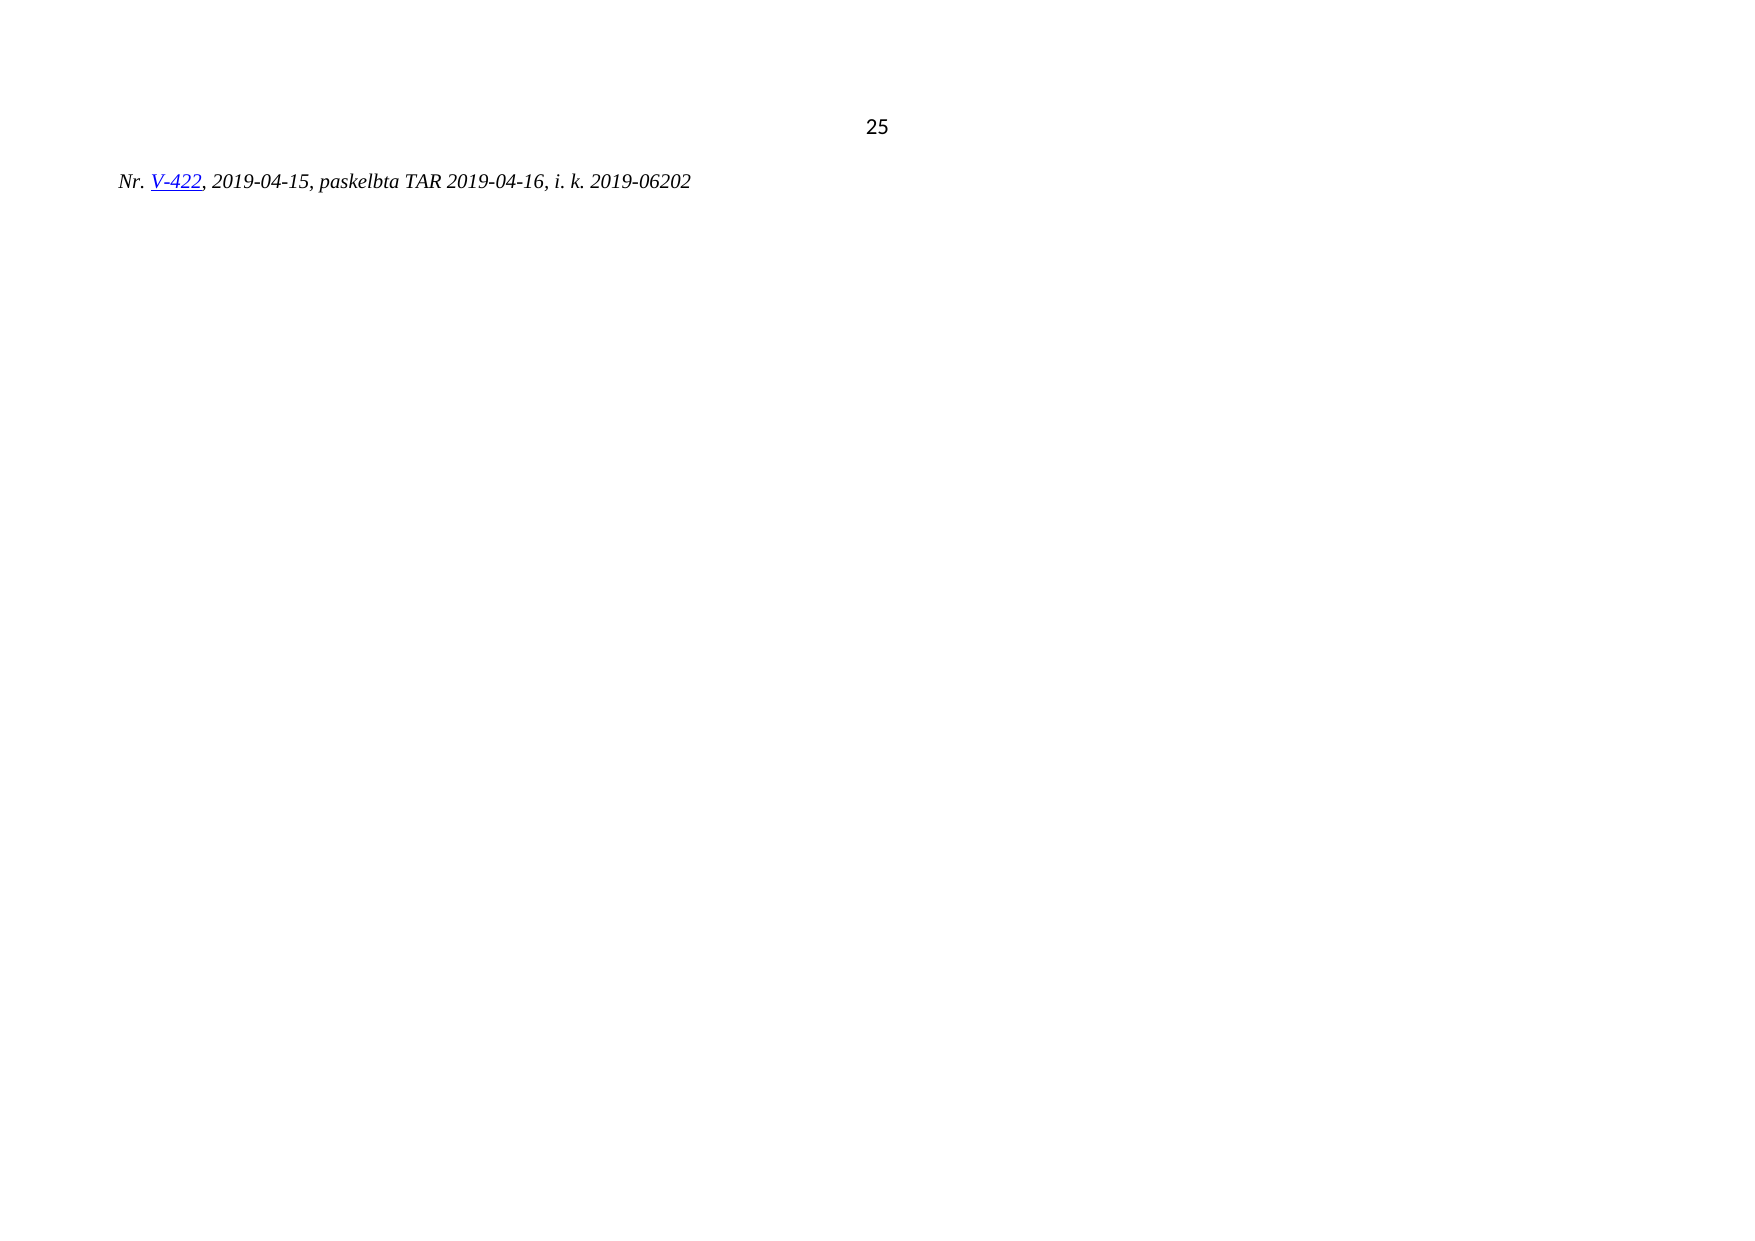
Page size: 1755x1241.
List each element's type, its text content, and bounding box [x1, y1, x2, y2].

text Nr. V-422, 2019-04-15, paskelbta TAR 2019-04-16, i. k. 2019-06202 [118, 169, 1636, 193]
